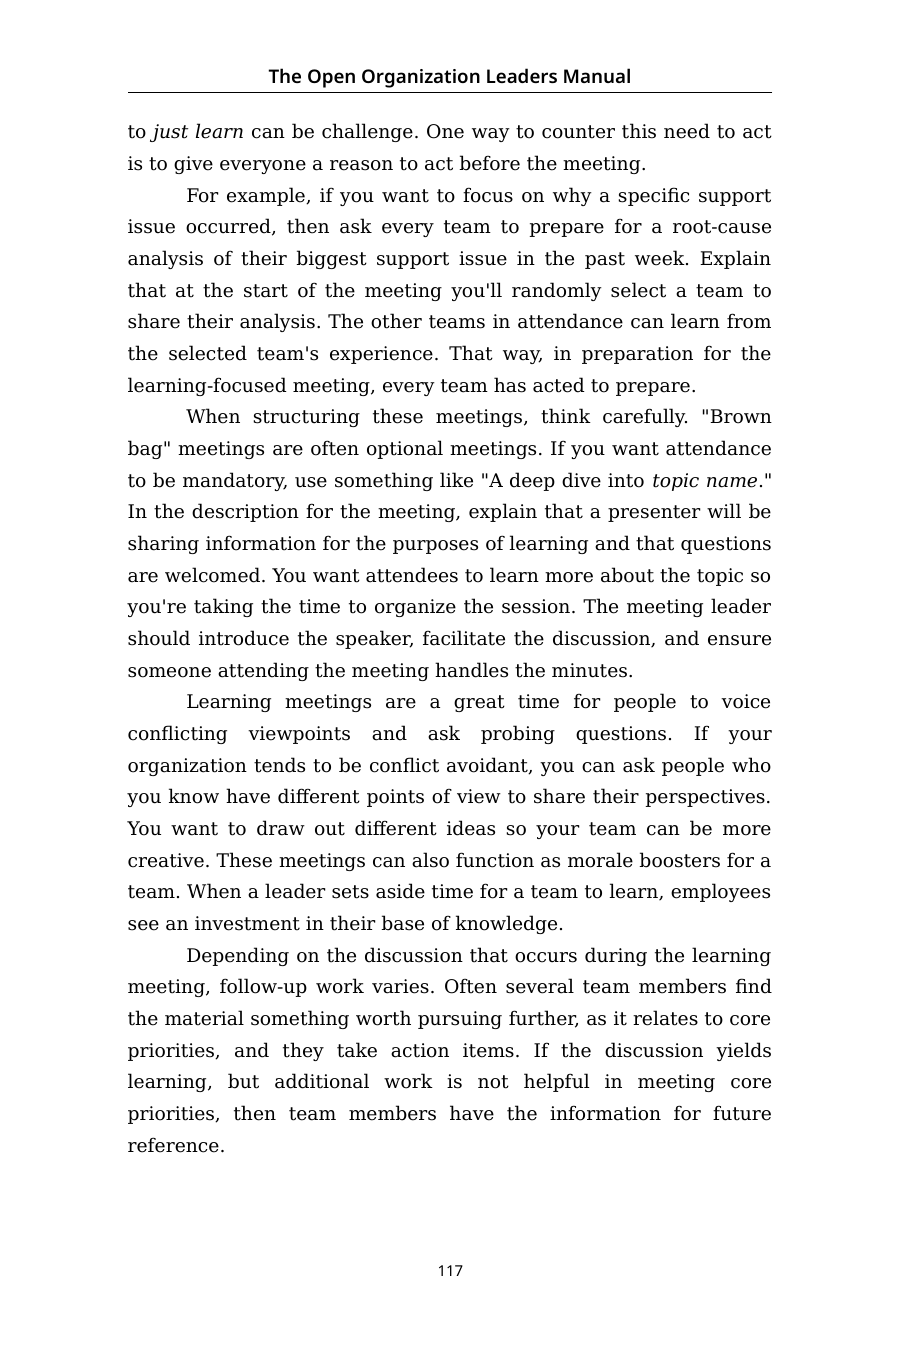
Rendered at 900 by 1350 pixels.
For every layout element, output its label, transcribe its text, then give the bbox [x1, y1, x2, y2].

text When structuring these meetings, think carefully. "Brown bag" meetings are often optional meetings. If you want attendance to be mandatory, use something like "A deep dive into topic name." In the description for the meeting, explain that a presenter will be sharing information for the purposes of learning and that questions are welcomed. You want attendees to learn more about the topic so you're taking the time to organize the session. The meeting leader should introduce the speaker, facilitate the discussion, and ensure someone attending the meeting handles the minutes. [127, 406, 772, 682]
text Learning meetings are a great time for people to voice conflicting viewpoints and ask probing questions. If your organization tends to be conflict avoidant, you can ask people who you know have different points of view to share their perspectives. You want to draw out different ideas so your team can be more creative. These meetings can also function as morale boosters for a team. When a leader sets aside time for a team to learn, employees see an investment in their base of knowledge. [127, 691, 772, 935]
text Depending on the discussion that occurs during the learning meeting, follow-up work varies. Often several team members find the material something worth pursuing further, as it relates to core priorities, and they take action items. If the discussion yields learning, but additional work is not helpful in meeting core priorities, then team members have the information for future reference. [127, 945, 772, 1157]
text For example, if you want to focus on why a specific support issue occurred, then ask every team to prepare for a root-cause analysis of their biggest support issue in the past week. Explain that at the start of the meeting you'll randomly select a team to share their analysis. The other teams in attendance can learn from the selected team's experience. That way, in preparation for the learning-focused meeting, every team has acted to prepare. [127, 185, 772, 397]
text to just learn can be challenge. One way to counter this need to act is to give everyone a reason to act before the meeting. [127, 121, 772, 175]
